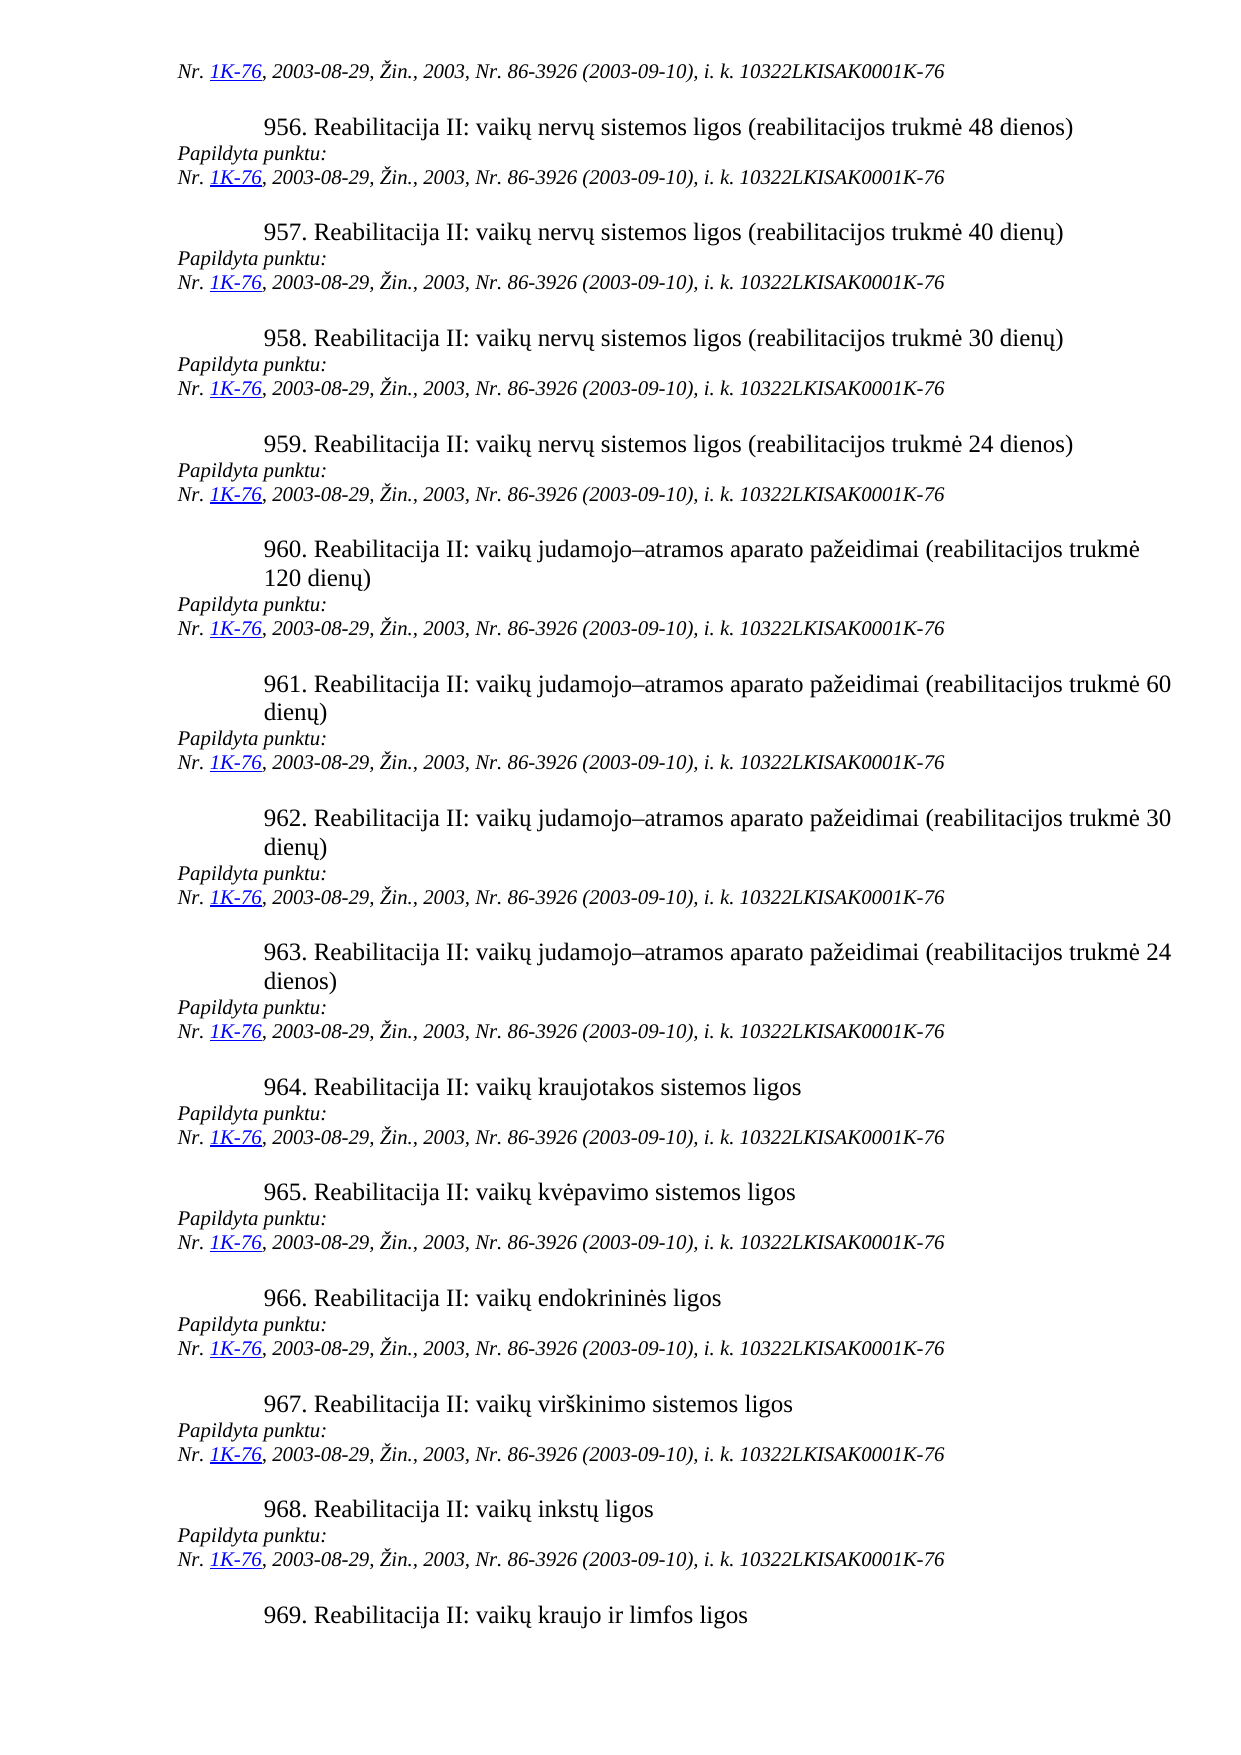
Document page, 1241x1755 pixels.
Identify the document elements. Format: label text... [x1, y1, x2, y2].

text Papildyta punktu: [177, 352, 1181, 376]
text Papildyta punktu: [177, 1312, 1181, 1336]
text Papildyta punktu: [177, 1101, 1181, 1125]
text Papildyta punktu: [177, 726, 1181, 750]
text Nr. 1K-76, 2003-08-29, Žin., 2003, Nr. 86-3926 (2003-09-10), i. k. 10322LKISAK0001K-76 [177, 1442, 1181, 1466]
text 966. Reabilitacija II: vaikų endokrininės ligos [263, 1283, 1181, 1312]
text 958. Reabilitacija II: vaikų nervų sistemos ligos (reabilitacijos trukmė 30 dienų) [263, 323, 1181, 352]
text Papildyta punktu: [177, 457, 1181, 482]
text Nr. 1K-76, 2003-08-29, Žin., 2003, Nr. 86-3926 (2003-09-10), i. k. 10322LKISAK0001K-76 [177, 1125, 1181, 1149]
text Papildyta punktu: [177, 592, 1181, 616]
text Nr. 1K-76, 2003-08-29, Žin., 2003, Nr. 86-3926 (2003-09-10), i. k. 10322LKISAK0001K-76 [177, 1547, 1181, 1571]
text Papildyta punktu: [177, 995, 1181, 1019]
text Nr. 1K-76, 2003-08-29, Žin., 2003, Nr. 86-3926 (2003-09-10), i. k. 10322LKISAK0001K-76 [177, 750, 1181, 774]
text 961. Reabilitacija II: vaikų judamojo–atramos aparato pažeidimai (reabilitacijos trukmė 60 dienų) [263, 669, 1181, 726]
text Nr. 1K-76, 2003-08-29, Žin., 2003, Nr. 86-3926 (2003-09-10), i. k. 10322LKISAK0001K-76 [177, 1230, 1181, 1254]
text Papildyta punktu: [177, 246, 1181, 270]
text Papildyta punktu: [177, 1523, 1181, 1547]
text Nr. 1K-76, 2003-08-29, Žin., 2003, Nr. 86-3926 (2003-09-10), i. k. 10322LKISAK0001K-76 [177, 1336, 1181, 1360]
text Nr. 1K-76, 2003-08-29, Žin., 2003, Nr. 86-3926 (2003-09-10), i. k. 10322LKISAK0001K-76 [177, 165, 1181, 189]
text 956. Reabilitacija II: vaikų nervų sistemos ligos (reabilitacijos trukmė 48 dienos) [263, 112, 1181, 141]
text Nr. 1K-76, 2003-08-29, Žin., 2003, Nr. 86-3926 (2003-09-10), i. k. 10322LKISAK0001K-76 [177, 270, 1181, 294]
text 967. Reabilitacija II: vaikų virškinimo sistemos ligos [263, 1389, 1181, 1417]
text Nr. 1K-76, 2003-08-29, Žin., 2003, Nr. 86-3926 (2003-09-10), i. k. 10322LKISAK0001K-76 [177, 376, 1181, 400]
text 959. Reabilitacija II: vaikų nervų sistemos ligos (reabilitacijos trukmė 24 dienos) [263, 429, 1181, 457]
text 968. Reabilitacija II: vaikų inkstų ligos [263, 1494, 1181, 1523]
text Nr. 1K-76, 2003-08-29, Žin., 2003, Nr. 86-3926 (2003-09-10), i. k. 10322LKISAK0001K-76 [177, 1019, 1181, 1043]
text 969. Reabilitacija II: vaikų kraujo ir limfos ligos [263, 1600, 1181, 1629]
text Nr. 1K-76, 2003-08-29, Žin., 2003, Nr. 86-3926 (2003-09-10), i. k. 10322LKISAK0001K-76 [177, 59, 1181, 83]
text 962. Reabilitacija II: vaikų judamojo–atramos aparato pažeidimai (reabilitacijos trukmė 30 dienų) [263, 803, 1181, 861]
text 963. Reabilitacija II: vaikų judamojo–atramos aparato pažeidimai (reabilitacijos trukmė 24 dienos) [263, 937, 1181, 995]
text 965. Reabilitacija II: vaikų kvėpavimo sistemos ligos [263, 1177, 1181, 1206]
text Nr. 1K-76, 2003-08-29, Žin., 2003, Nr. 86-3926 (2003-09-10), i. k. 10322LKISAK0001K-76 [177, 482, 1181, 506]
text Papildyta punktu: [177, 1417, 1181, 1442]
text 960. Reabilitacija II: vaikų judamojo–atramos aparato pažeidimai (reabilitacijos trukmė 120 dienų) [263, 534, 1181, 592]
text 957. Reabilitacija II: vaikų nervų sistemos ligos (reabilitacijos trukmė 40 dienų) [263, 217, 1181, 246]
text Papildyta punktu: [177, 141, 1181, 165]
text 964. Reabilitacija II: vaikų kraujotakos sistemos ligos [263, 1072, 1181, 1101]
text Nr. 1K-76, 2003-08-29, Žin., 2003, Nr. 86-3926 (2003-09-10), i. k. 10322LKISAK0001K-76 [177, 885, 1181, 909]
text Nr. 1K-76, 2003-08-29, Žin., 2003, Nr. 86-3926 (2003-09-10), i. k. 10322LKISAK0001K-76 [177, 616, 1181, 640]
text Papildyta punktu: [177, 1206, 1181, 1230]
text Papildyta punktu: [177, 861, 1181, 885]
